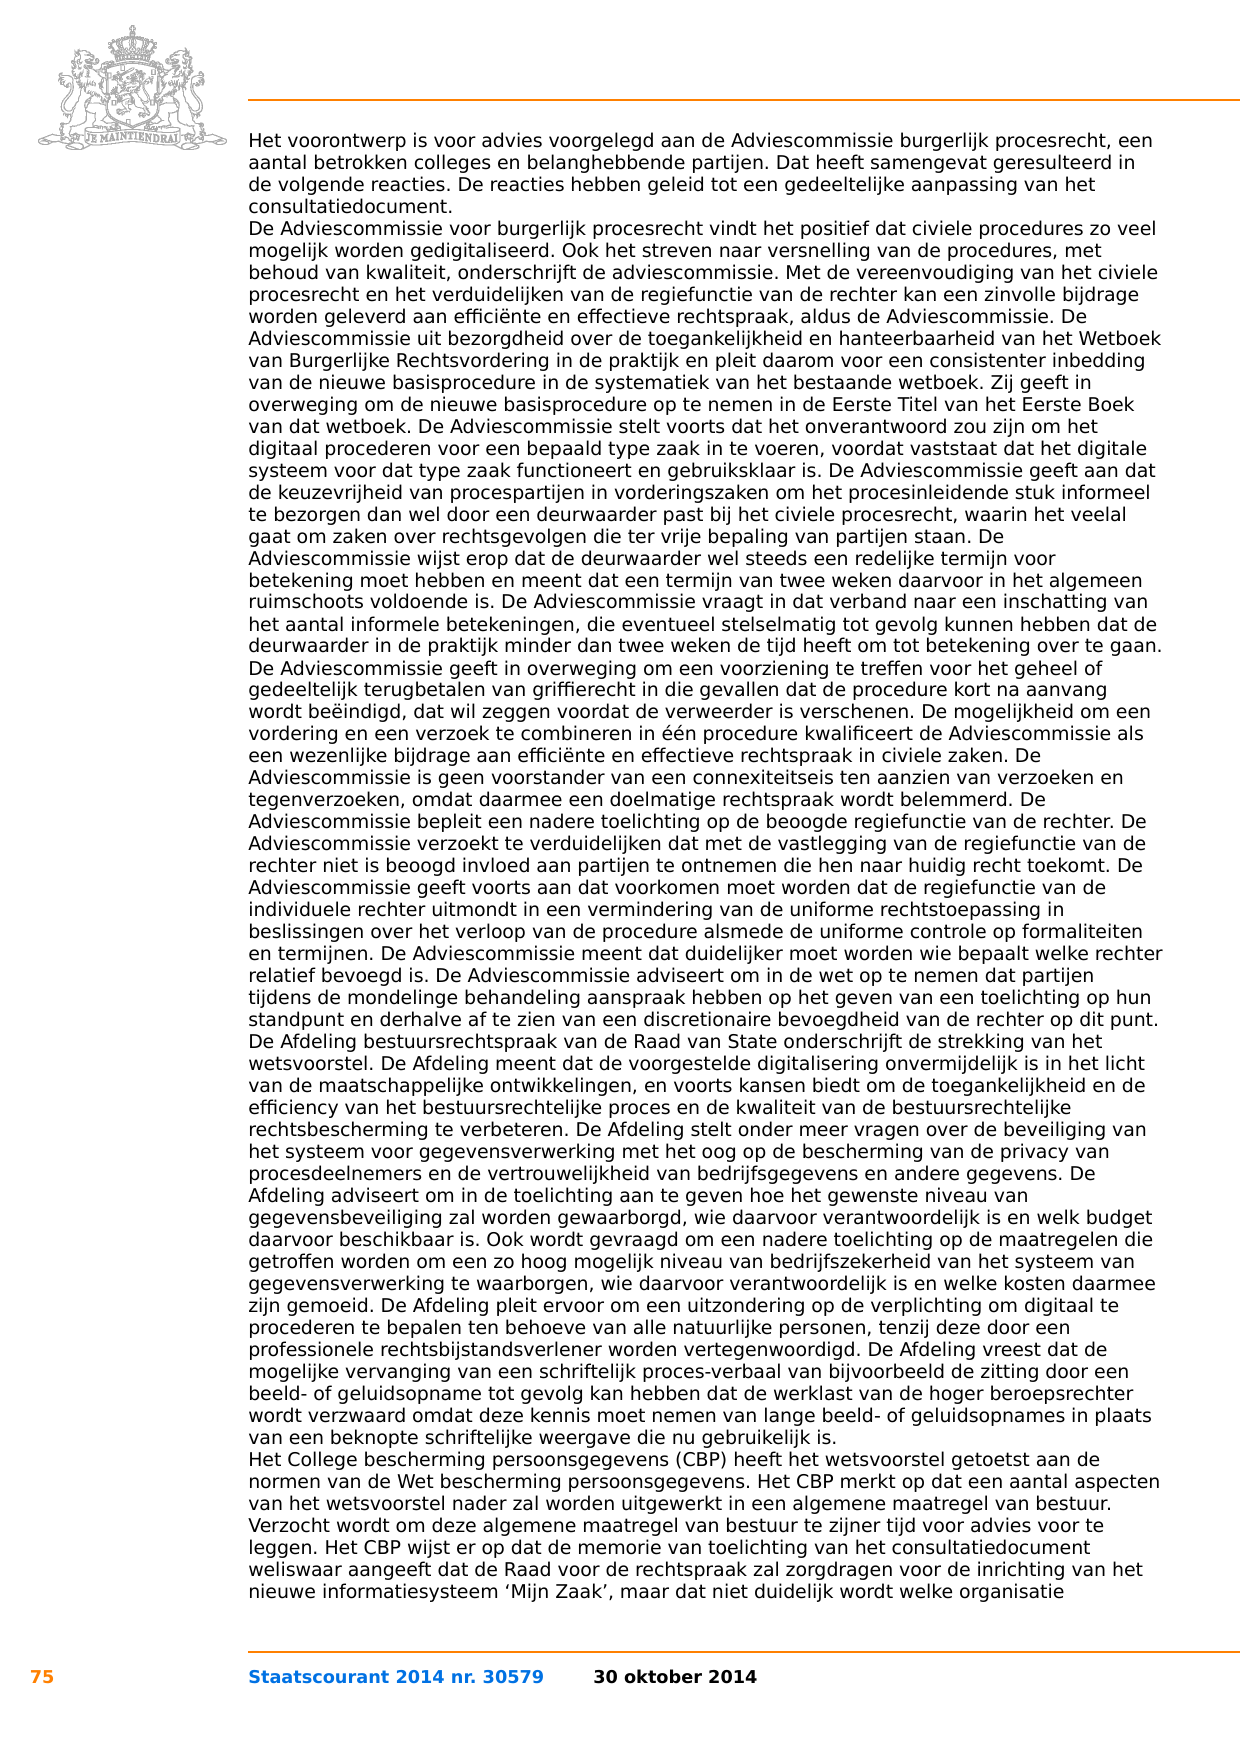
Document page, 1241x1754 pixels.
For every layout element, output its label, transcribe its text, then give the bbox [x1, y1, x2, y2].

text Het College bescherming persoonsgegevens (CBP) heeft het wetsvoorstel getoetst aan de normen van de Wet bescherming persoonsgegevens. Het CBP merkt op dat een aantal aspecten van het wetsvoorstel nader zal worden uitgewerkt in een algemene maatregel van bestuur. Verzocht wordt om deze algemene maatregel van bestuur te zijner tijd voor advies voor te leggen. Het CBP wijst er op dat de memorie van toelichting van het consultatiedocument weliswaar aangeeft dat de Raad voor de rechtspraak zal zorgdragen voor de inrichting van het nieuwe informatiesysteem ‘Mijn Zaak’, maar dat niet duidelijk wordt welke organisatie [248, 1449, 1163, 1602]
picture [38, 25, 227, 150]
text Het voorontwerp is voor advies voorgelegd aan de Adviescommissie burgerlijk procesrecht, een aantal betrokken colleges en belanghebbende partijen. Dat heeft samengevat geresulteerd in de volgende reacties. De reacties hebben geleid tot een gedeeltelijke aanpassing van het consultatiedocument. [248, 130, 1163, 218]
text De Afdeling bestuursrechtspraak van de Raad van State onderschrijft de strekking van het wetsvoorstel. De Afdeling meent dat de voorgestelde digitalisering onvermijdelijk is in het licht van de maatschappelijke ontwikkelingen, en voorts kansen biedt om de toegankelijkheid en de efficiency van het bestuursrechtelijke proces en de kwaliteit van de bestuursrechtelijke rechtsbescherming te verbeteren. De Afdeling stelt onder meer vragen over de beveiliging van het systeem voor gegevensverwerking met het oog op de bescherming van de privacy van procesdeelnemers en de vertrouwelijkheid van bedrijfsgegevens en andere gegevens. De Afdeling adviseert om in de toelichting aan te geven hoe het gewenste niveau van gegevensbeveiliging zal worden gewaarborgd, wie daarvoor verantwoordelijk is en welk budget daarvoor beschikbaar is. Ook wordt gevraagd om een nadere toelichting op de maatregelen die getroffen worden om een zo hoog mogelijk niveau van bedrijfszekerheid van het systeem van gegevensverwerking te waarborgen, wie daarvoor verantwoordelijk is en welke kosten daarmee zijn gemoeid. De Afdeling pleit ervoor om een uitzondering op de verplichting om digitaal te procederen te bepalen ten behoeve van alle natuurlijke personen, tenzij deze door een professionele rechtsbijstandsverlener worden vertegenwoordigd. De Afdeling vreest dat de mogelijke vervanging van een schriftelijk proces-verbaal van bijvoorbeeld de zitting door een beeld- of geluidsopname tot gevolg kan hebben dat de werklast van de hoger beroepsrechter wordt verzwaard omdat deze kennis moet nemen van lange beeld- of geluidsopnames in plaats van een beknopte schriftelijke weergave die nu gebruikelijk is. [248, 1031, 1163, 1449]
text De Adviescommissie voor burgerlijk procesrecht vindt het positief dat civiele procedures zo veel mogelijk worden gedigitaliseerd. Ook het streven naar versnelling van de procedures, met behoud van kwaliteit, onderschrijft de adviescommissie. Met de vereenvoudiging van het civiele procesrecht en het verduidelijken van de regiefunctie van de rechter kan een zinvolle bijdrage worden geleverd aan efficiënte en effectieve rechtspraak, aldus de Adviescommissie. De Adviescommissie uit bezorgdheid over de toegankelijkheid en hanteerbaarheid van het Wetboek van Burgerlijke Rechtsvordering in de praktijk en pleit daarom voor een consistenter inbedding van de nieuwe basisprocedure in de systematiek van het bestaande wetboek. Zij geeft in overweging om de nieuwe basisprocedure op te nemen in de Eerste Titel van het Eerste Boek van dat wetboek. De Adviescommissie stelt voorts dat het onverantwoord zou zijn om het digitaal procederen voor een bepaald type zaak in te voeren, voordat vaststaat dat het digitale systeem voor dat type zaak functioneert en gebruiksklaar is. De Adviescommissie geeft aan dat de keuzevrijheid van procespartijen in vorderingszaken om het procesinleidende stuk informeel te bezorgen dan wel door een deurwaarder past bij het civiele procesrecht, waarin het veelal gaat om zaken over rechtsgevolgen die ter vrije bepaling van partijen staan. De Adviescommissie wijst erop dat de deurwaarder wel steeds een redelijke termijn voor betekening moet hebben en meent dat een termijn van twee weken daarvoor in het algemeen ruimschoots voldoende is. De Adviescommissie vraagt in dat verband naar een inschatting van het aantal informele betekeningen, die eventueel stelselmatig tot gevolg kunnen hebben dat de deurwaarder in de praktijk minder dan twee weken de tijd heeft om tot betekening over te gaan. De Adviescommissie geeft in overweging om een voorziening te treffen voor het geheel of gedeeltelijk terugbetalen van griffierecht in die gevallen dat de procedure kort na aanvang wordt beëindigd, dat wil zeggen voordat de verweerder is verschenen. De mogelijkheid om een vordering en een verzoek te combineren in één procedure kwalificeert de Adviescommissie als een wezenlijke bijdrage aan efficiënte en effectieve rechtspraak in civiele zaken. De Adviescommissie is geen voorstander van een connexiteitseis ten aanzien van verzoeken en tegenverzoeken, omdat daarmee een doelmatige rechtspraak wordt belemmerd. De Adviescommissie bepleit een nadere toelichting op de beoogde regiefunctie van de rechter. De Adviescommissie verzoekt te verduidelijken dat met de vastlegging van de regiefunctie van de rechter niet is beoogd invloed aan partijen te ontnemen die hen naar huidig recht toekomt. De Adviescommissie geeft voorts aan dat voorkomen moet worden dat de regiefunctie van de individuele rechter uitmondt in een vermindering van de uniforme rechtstoepassing in beslissingen over het verloop van de procedure alsmede de uniforme controle op formaliteiten en termijnen. De Adviescommissie meent dat duidelijker moet worden wie bepaalt welke rechter relatief bevoegd is. De Adviescommissie adviseert om in de wet op te nemen dat partijen tijdens de mondelinge behandeling aanspraak hebben op het geven van een toelichting op hun standpunt en derhalve af te zien van een discretionaire bevoegdheid van de rechter op dit punt. [248, 218, 1163, 1031]
